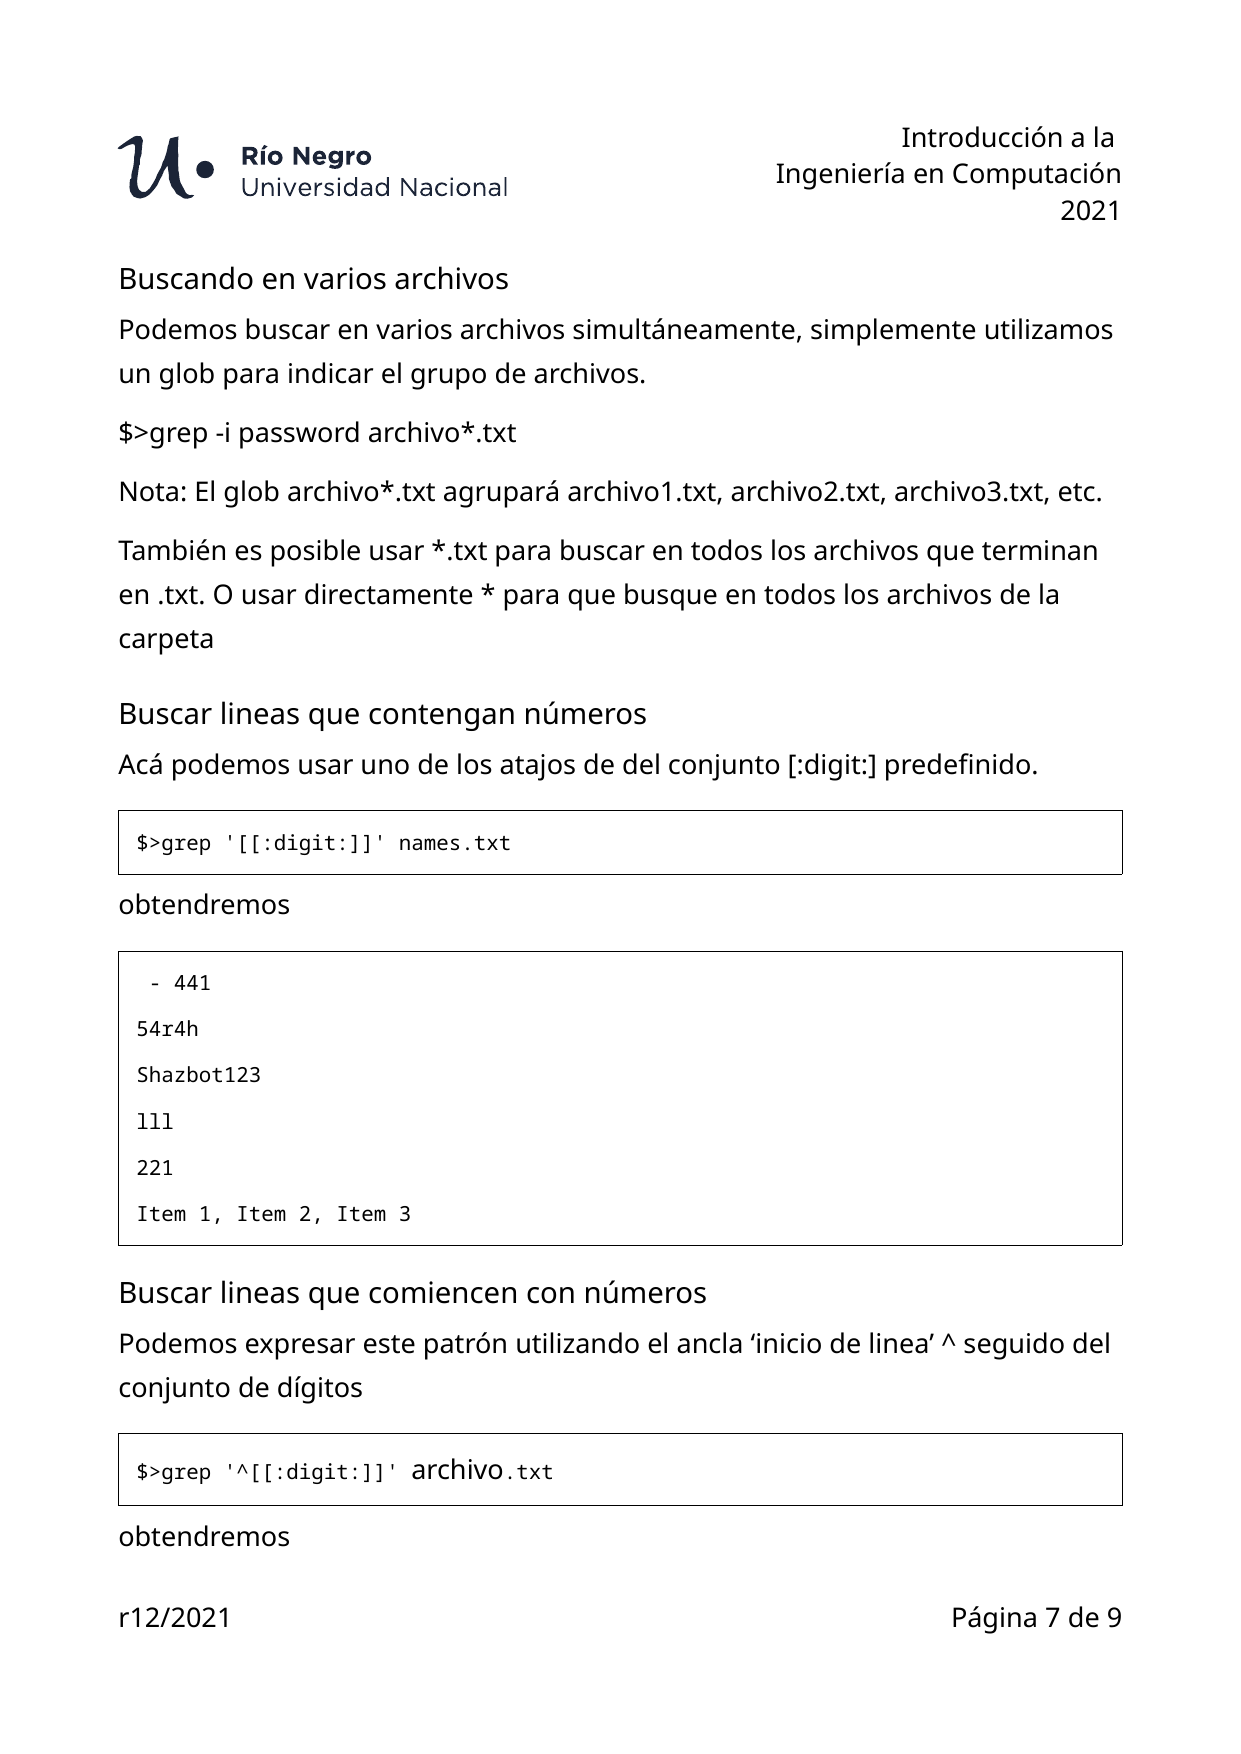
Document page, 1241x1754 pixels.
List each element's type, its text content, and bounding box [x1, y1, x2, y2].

subtitle Buscando en varios archivos [118, 258, 1122, 298]
text $>grep -i password archivo*.txt [118, 414, 1122, 451]
text obtendremos [118, 886, 1122, 923]
text $>grep '^[[:digit:]]' archivo.txt [119, 1434, 1122, 1505]
text También es posible usar *.txt para buscar en todos los archivos que terminan en .txt. O usar directamente * para que busque en todos los archivos de la carpeta [118, 531, 1122, 656]
text Nota: El glob archivo*.txt agrupará archivo1.txt, archivo2.txt, archivo3.txt, etc. [118, 472, 1122, 509]
text Acá podemos usar uno de los atajos de del conjunto [:digit:] predefinido. [118, 745, 1122, 782]
text Podemos expresar este patrón utilizando el ancla ‘inicio de linea’ ^ seguido del conjunto de dígitos [118, 1324, 1122, 1405]
text Podemos buscar en varios archivos simultáneamente, simplemente utilizamos un glob para indicar el grupo de archivos. [118, 311, 1122, 392]
text Item 1, Item 2, Item 3 [119, 1181, 1122, 1245]
text 54r4h [119, 997, 1122, 1043]
text obtendremos [118, 1517, 1122, 1554]
subtitle Buscar lineas que comiencen con números [118, 1272, 1122, 1312]
text - 441 [119, 952, 1122, 997]
text 221 [119, 1135, 1122, 1181]
text lll [119, 1089, 1122, 1135]
subtitle Buscar lineas que contengan números [118, 693, 1122, 733]
text $>grep '[[:digit:]]' names.txt [119, 811, 1122, 874]
text Shazbot123 [119, 1043, 1122, 1089]
